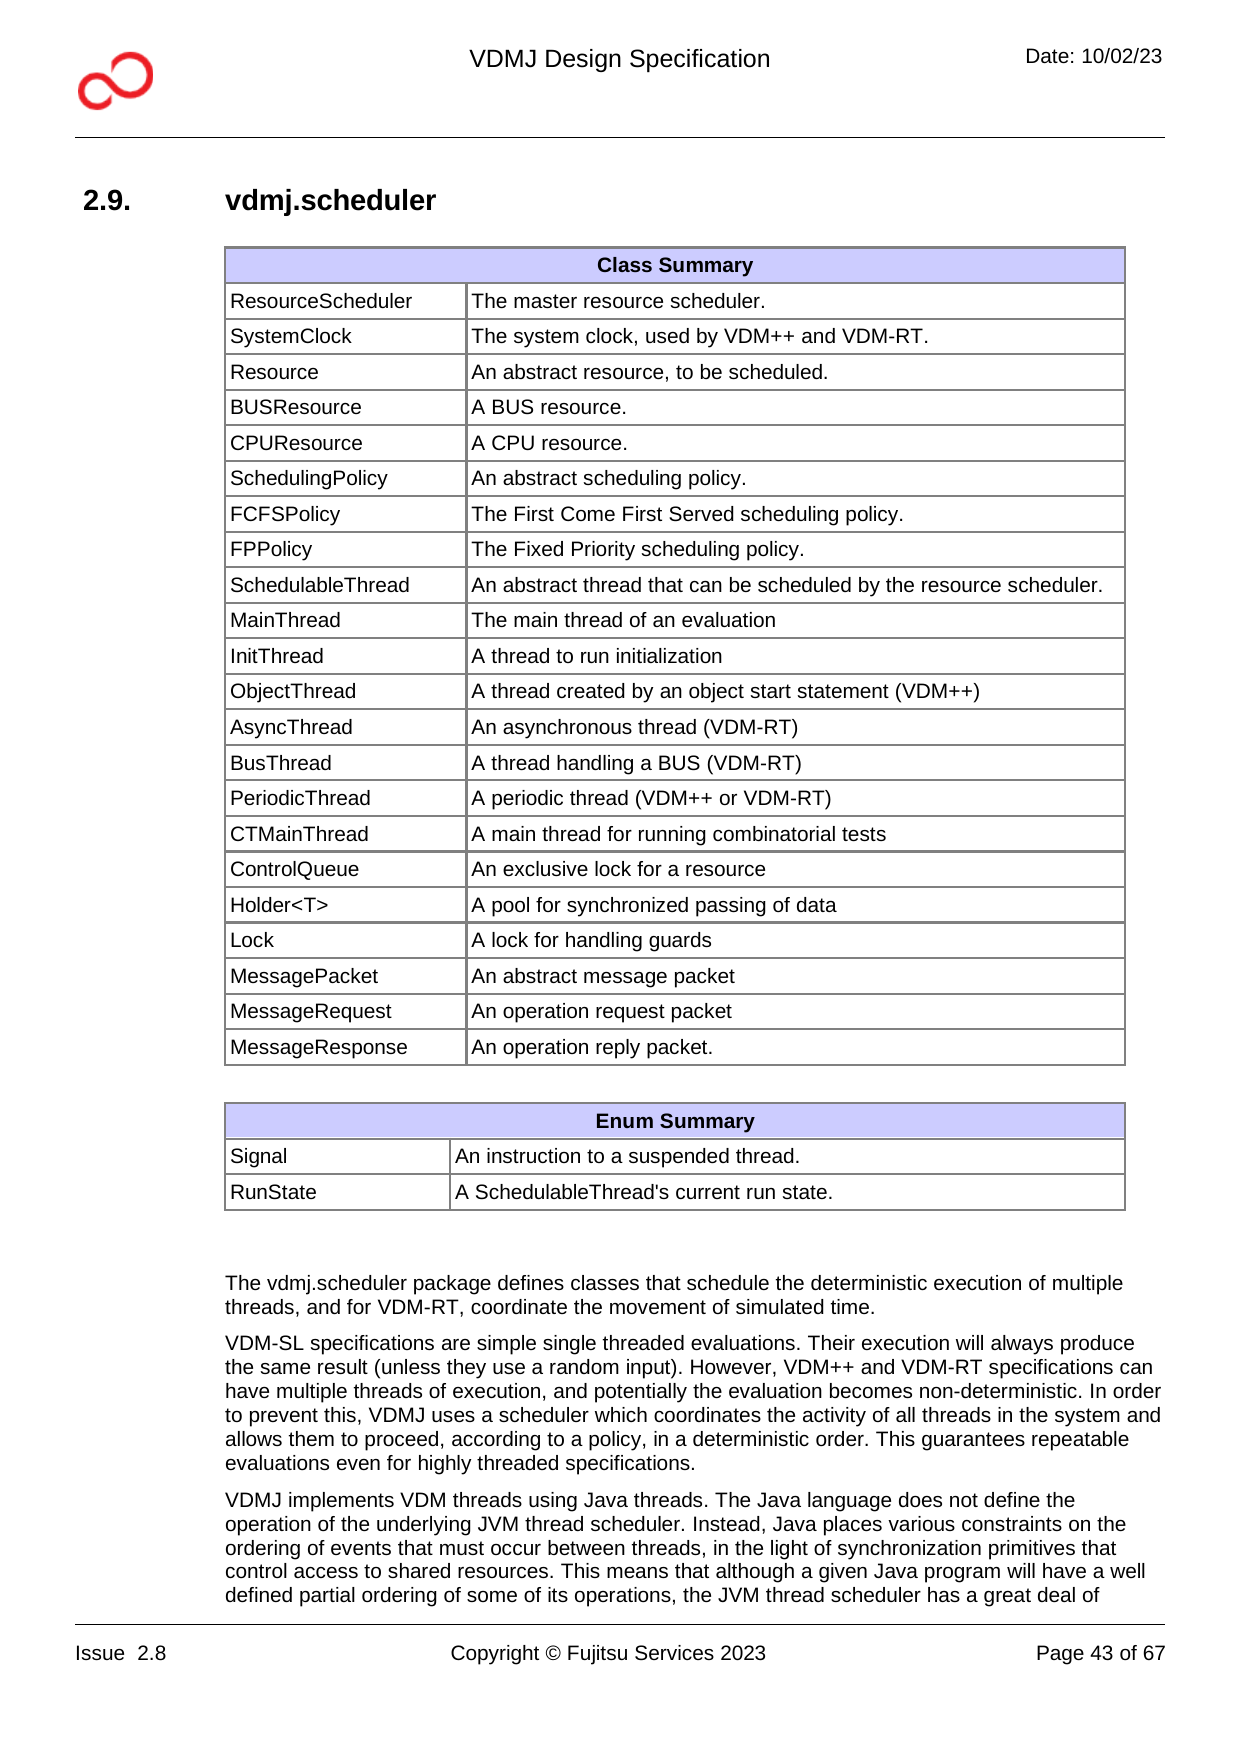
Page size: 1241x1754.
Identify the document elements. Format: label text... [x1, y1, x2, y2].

table_cell An operation request packet [468, 995, 1124, 1028]
table_cell InitThread [226, 639, 465, 673]
picture [78, 44, 153, 120]
table_cell An abstract message packet [468, 959, 1124, 992]
table_cell A main thread for running combinatorial tests [468, 817, 1124, 850]
table_cell A thread created by an object start statement (VDM++) [468, 675, 1124, 708]
table_cell Signal [226, 1140, 449, 1173]
table_cell A periodic thread (VDM++ or VDM-RT) [468, 781, 1124, 815]
table_cell BusThread [226, 746, 465, 779]
table_cell The main thread of an evaluation [468, 604, 1124, 637]
table_cell An operation reply packet. [468, 1030, 1124, 1063]
table_cell A CPU resource. [468, 426, 1124, 459]
table_cell An exclusive lock for a resource [468, 853, 1124, 886]
table_cell CTMainThread [226, 817, 465, 850]
table_cell ObjectThread [226, 675, 465, 708]
table_cell SystemClock [226, 320, 465, 353]
table_cell A BUS resource. [468, 391, 1124, 424]
table_cell MessageRequest [226, 995, 465, 1028]
table_cell An abstract resource, to be scheduled. [468, 355, 1124, 388]
table_cell The First Come First Served scheduling policy. [468, 497, 1124, 531]
text The vdmj.scheduler package defines classes that schedule the deterministic execution of multiple threads, and for VDM-RT, coordinate the movement of simulated time. [225, 1271, 1165, 1319]
table_cell A lock for handling guards [468, 924, 1124, 957]
table_cell SchedulableThread [226, 568, 465, 602]
table_cell SchedulingPolicy [226, 462, 465, 495]
table_header Enum Summary [226, 1104, 1124, 1137]
table_cell FPPolicy [226, 533, 465, 566]
table_cell BUSResource [226, 391, 465, 424]
table_cell AsyncThread [226, 710, 465, 744]
table_cell MessagePacket [226, 959, 465, 992]
table_cell An abstract thread that can be scheduled by the resource scheduler. [468, 568, 1124, 602]
table_cell An abstract scheduling policy. [468, 462, 1124, 495]
text VDMJ implements VDM threads using Java threads. The Java language does not define the operation of the underlying JVM thread scheduler. Instead, Java places various constraints on the ordering of events that must occur between threads, in the light of synchronization primitives that control access to shared resources. This means that although a given Java program will have a well defined partial ordering of some of its operations, the JVM thread scheduler has a great deal of [225, 1488, 1165, 1608]
text VDM-SL specifications are simple single threaded evaluations. Their execution will always produce the same result (unless they use a random input). However, VDM++ and VDM-RT specifications can have multiple threads of execution, and potentially the evaluation becomes non-deterministic. In order to prevent this, VDMJ uses a scheduler which coordinates the activity of all threads in the system and allows them to proceed, according to a policy, in a deterministic order. This guarantees repeatable evaluations even for highly threaded specifications. [225, 1332, 1165, 1475]
table_cell Lock [226, 924, 465, 957]
table_cell ControlQueue [226, 853, 465, 886]
table_cell RunState [226, 1175, 449, 1208]
table_cell An instruction to a suspended thread. [451, 1140, 1124, 1173]
table_header Class Summary [226, 249, 1124, 282]
table_cell An asynchronous thread (VDM-RT) [468, 710, 1124, 744]
table_cell A thread handling a BUS (VDM-RT) [468, 746, 1124, 779]
table_cell A thread to run initialization [468, 639, 1124, 673]
table_cell A SchedulableThread's current run state. [451, 1175, 1124, 1208]
table_cell ResourceScheduler [226, 284, 465, 317]
table_cell The system clock, used by VDM++ and VDM-RT. [468, 320, 1124, 353]
table_cell Holder<T> [226, 888, 465, 921]
table_cell FCFSPolicy [226, 497, 465, 531]
table_cell A pool for synchronized passing of data [468, 888, 1124, 921]
table_cell PeriodicThread [226, 781, 465, 815]
subtitle vdmj.scheduler [75, 183, 1165, 216]
table_cell CPUResource [226, 426, 465, 459]
table_cell MessageResponse [226, 1030, 465, 1063]
table_cell MainThread [226, 604, 465, 637]
table_cell The Fixed Priority scheduling policy. [468, 533, 1124, 566]
table_cell Resource [226, 355, 465, 388]
table_cell The master resource scheduler. [468, 284, 1124, 317]
